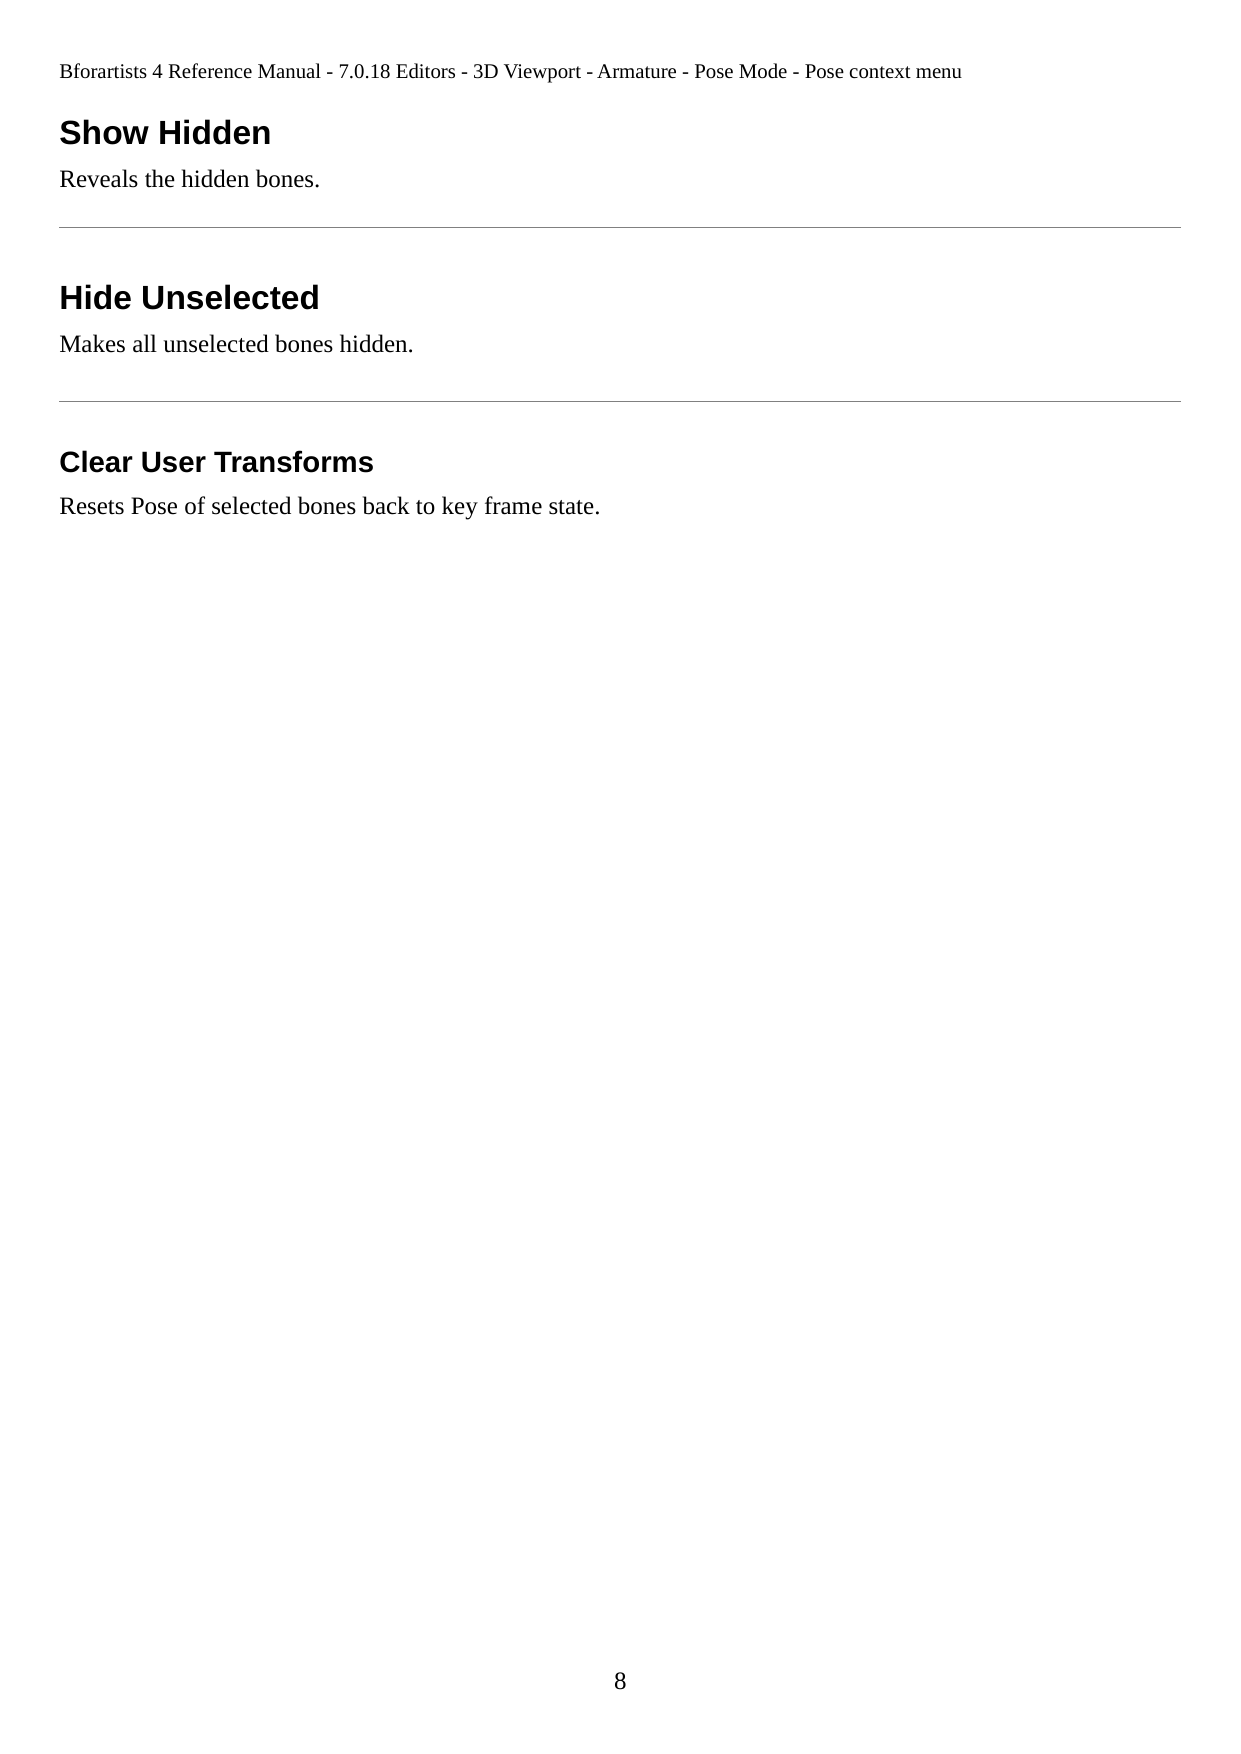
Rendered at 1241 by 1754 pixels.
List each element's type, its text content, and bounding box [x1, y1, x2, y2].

text Resets Pose of selected bones back to key frame state. [59, 491, 1181, 520]
subtitle Clear User Transforms [59, 445, 1181, 479]
subtitle Hide Unselected [59, 278, 1181, 316]
subtitle Show Hidden [59, 113, 1181, 151]
text Makes all unselected bones hidden. [59, 329, 1181, 358]
text Reveals the hidden bones. [59, 164, 1181, 192]
